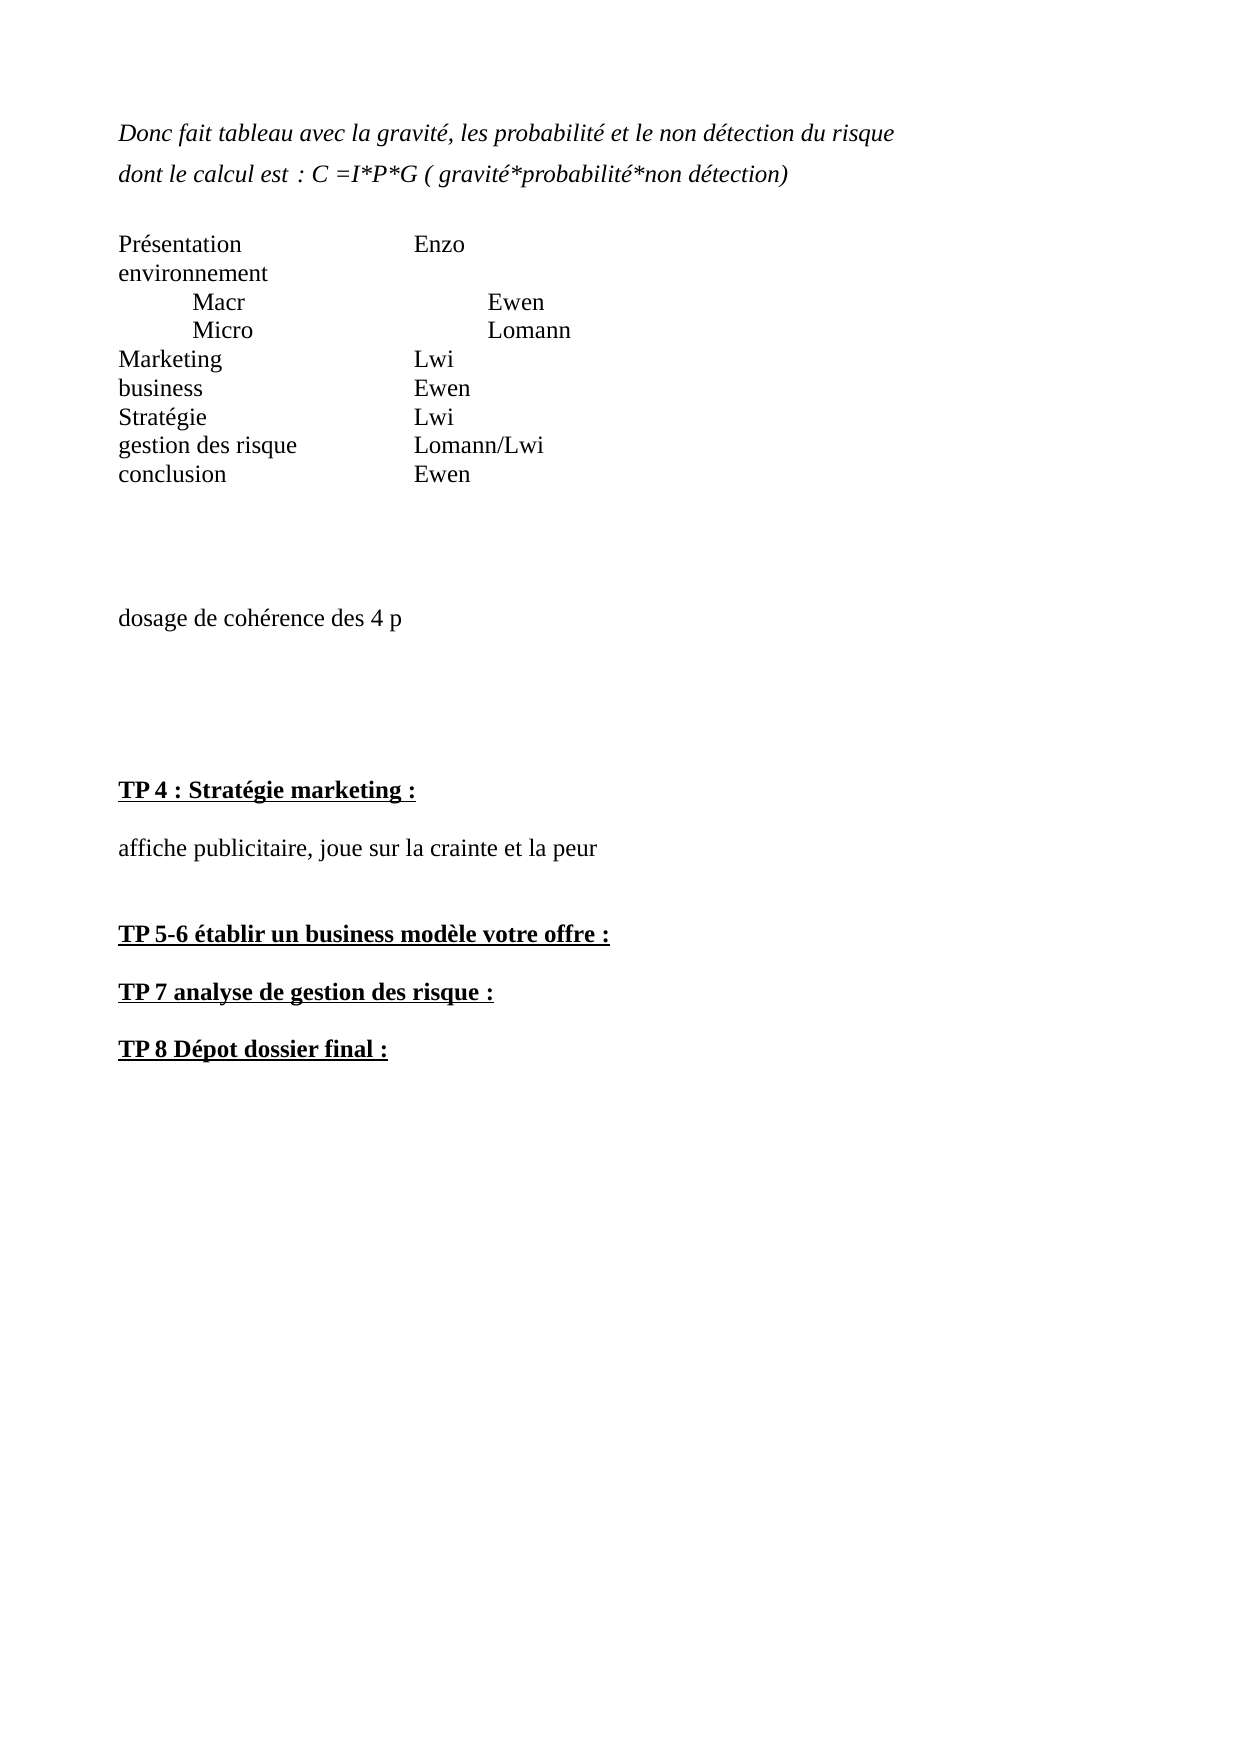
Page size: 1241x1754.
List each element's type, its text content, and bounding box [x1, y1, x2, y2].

text gestion des risque Lomann/Lwi [118, 431, 1122, 459]
text business Ewen [118, 373, 1122, 402]
text Macr Ewen [118, 287, 1122, 316]
text Donc fait tableau avec la gravité, les probabilité et le non détection du risque [118, 118, 1122, 147]
text conclusion Ewen [118, 459, 1122, 488]
text Présentation Enzo [118, 229, 1122, 258]
text dosage de cohérence des 4 p [118, 603, 1122, 632]
text TP 5-6 établir un business modèle votre offre : [118, 919, 1122, 948]
text Marketing Lwi [118, 344, 1122, 373]
text TP 4 : Stratégie marketing : [118, 776, 1122, 804]
text environnement [118, 258, 1122, 287]
text Micro Lomann [118, 316, 1122, 344]
text TP 8 Dépot dossier final : [118, 1034, 1122, 1063]
text affiche publicitaire, joue sur la crainte et la peur [118, 833, 1122, 862]
text dont le calcul est : C =I*P*G ( gravité*probabilité*non détection) [118, 159, 1122, 188]
text Stratégie Lwi [118, 402, 1122, 431]
text TP 7 analyse de gestion des risque : [118, 977, 1122, 1006]
